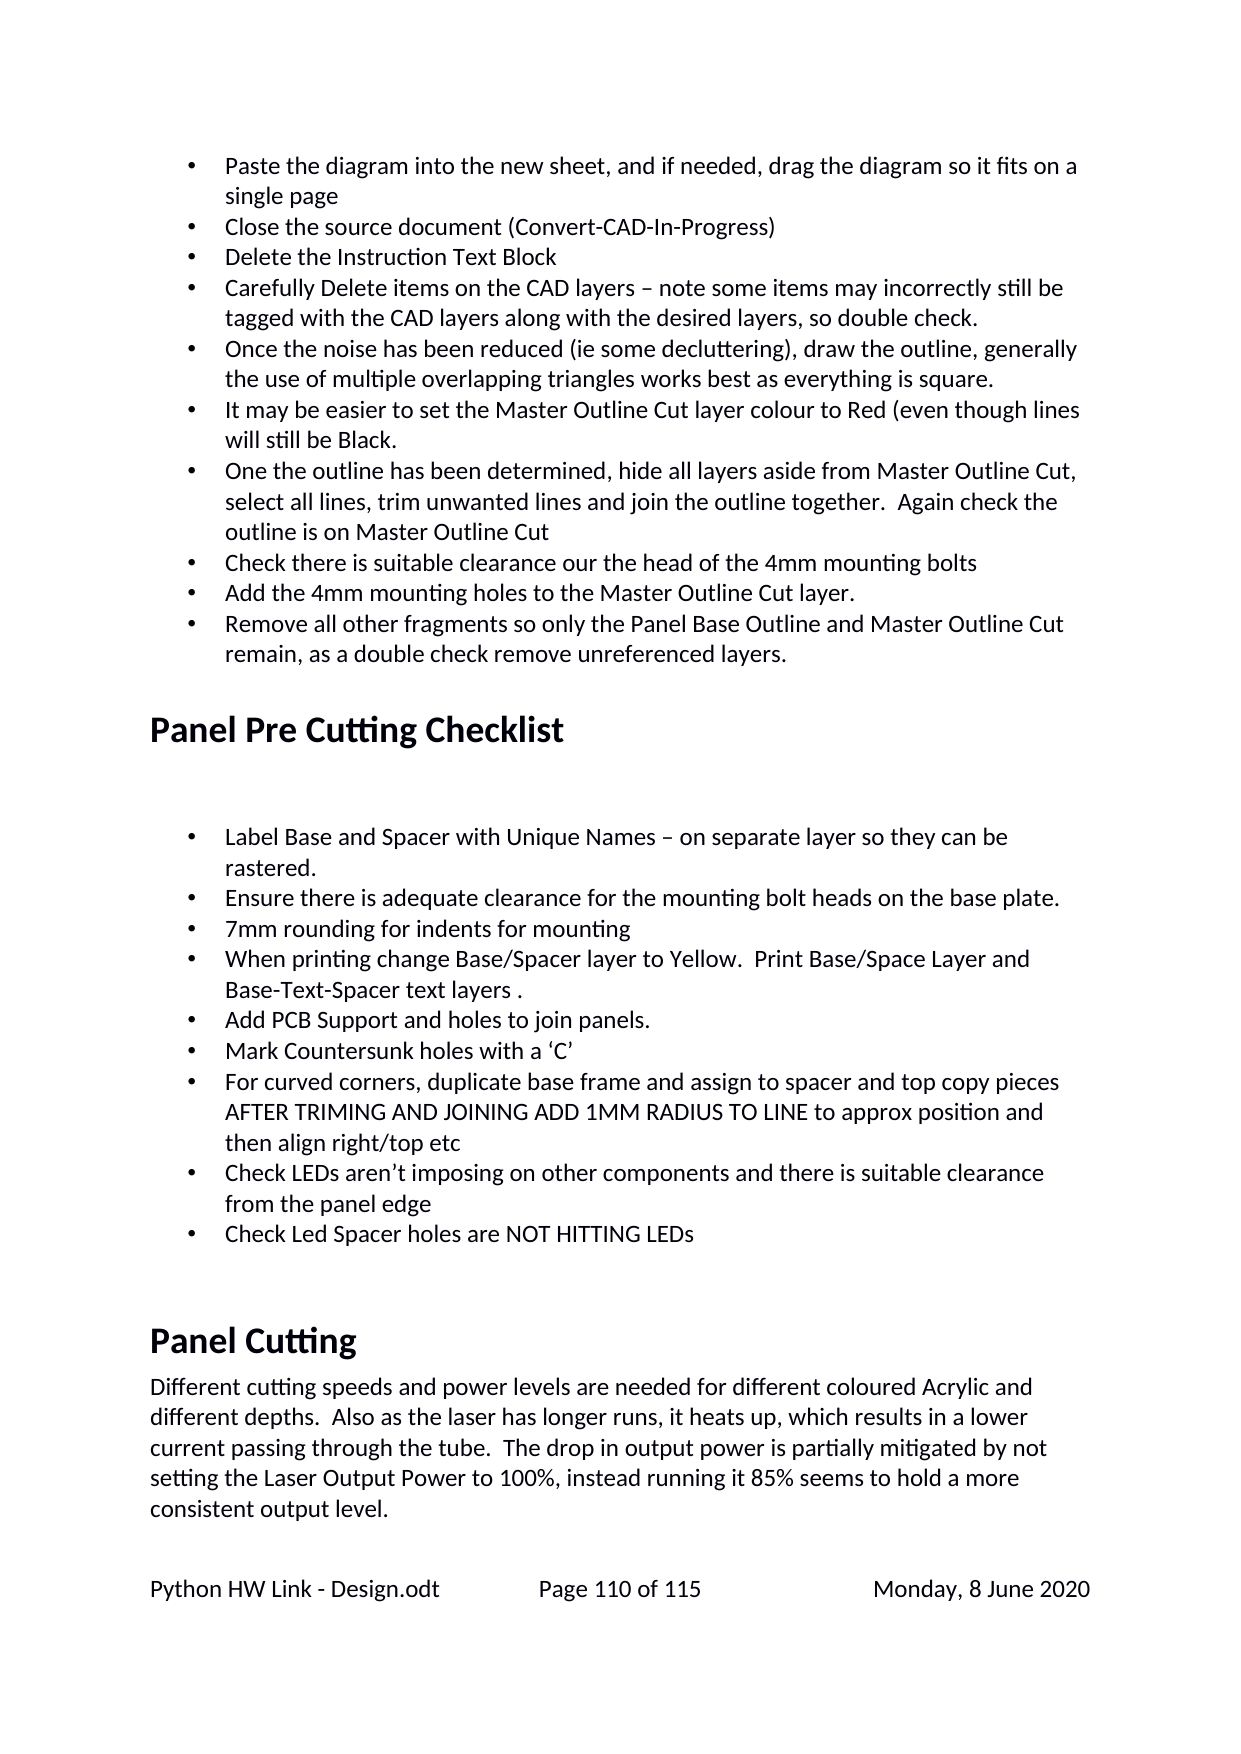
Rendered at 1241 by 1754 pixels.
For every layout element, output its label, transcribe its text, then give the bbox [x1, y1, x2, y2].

list Paste the diagram into the new sheet, and if needed, drag the diagram so it fits on a single page [187, 150, 1090, 211]
list Mark Countersunk holes with a ‘C’ [187, 1035, 1090, 1066]
list When printing change Base/Spacer layer to Yellow. Print Base/Space Layer and Base-Text-Spacer text layers . [187, 944, 1090, 1005]
list 7mm rounding for indents for mounting [187, 913, 1090, 944]
list Check LEDs aren’t imposing on other components and there is suitable clearance from the panel edge [187, 1157, 1090, 1218]
list Add the 4mm mounting holes to the Master Outline Cut layer. [187, 577, 1090, 608]
list Check Led Spacer holes are NOT HITTING LEDs [187, 1218, 1090, 1249]
list Once the noise has been reduced (ie some decluttering), draw the outline, generally the use of multiple overlapping triangles works best as everything is square. [187, 333, 1090, 394]
list Carefully Delete items on the CAD layers – note some items may incorrectly still be tagged with the CAD layers along with the desired layers, so double check. [187, 272, 1090, 333]
list It may be easier to set the Master Outline Cut layer colour to Red (even though lines will still be Black. [187, 394, 1090, 455]
text Different cutting speeds and power levels are needed for different coloured Acrylic and different depths. Also as the laser has longer runs, it heats up, which results in a lower current passing through the tube. The drop in output power is partially mitigated by not setting the Laser Output Power to 100%, instead running it 85% seems to hold a more consistent output level. [150, 1371, 1090, 1524]
list Close the source document (Convert-CAD-In-Progress) [187, 211, 1090, 242]
list Check there is suitable clearance our the head of the 4mm mounting bolts [187, 547, 1090, 577]
list Add PCB Support and holes to join panels. [187, 1005, 1090, 1035]
list Ensure there is adequate clearance for the mounting bolt heads on the base plate. [187, 883, 1090, 913]
list One the outline has been determined, hide all layers aside from Master Outline Cut, select all lines, trim unwanted lines and join the outline together. Again check the outline is on Master Outline Cut [187, 455, 1090, 547]
list Delete the Instruction Text Block [187, 242, 1090, 272]
list For curved corners, duplicate base frame and assign to spacer and top copy pieces AFTER TRIMING AND JOINING ADD 1MM RADIUS TO LINE to approx position and then align right/top etc [187, 1066, 1090, 1157]
list Label Base and Spacer with Unique Names – on separate layer so they can be rastered. [187, 822, 1090, 883]
subtitle Panel Cutting [150, 1317, 1090, 1363]
subtitle Panel Pre Cutting Checklist [150, 706, 1090, 752]
list Remove all other fragments so only the Panel Base Outline and Master Outline Cut remain, as a double check remove unreferenced layers. [187, 608, 1090, 669]
